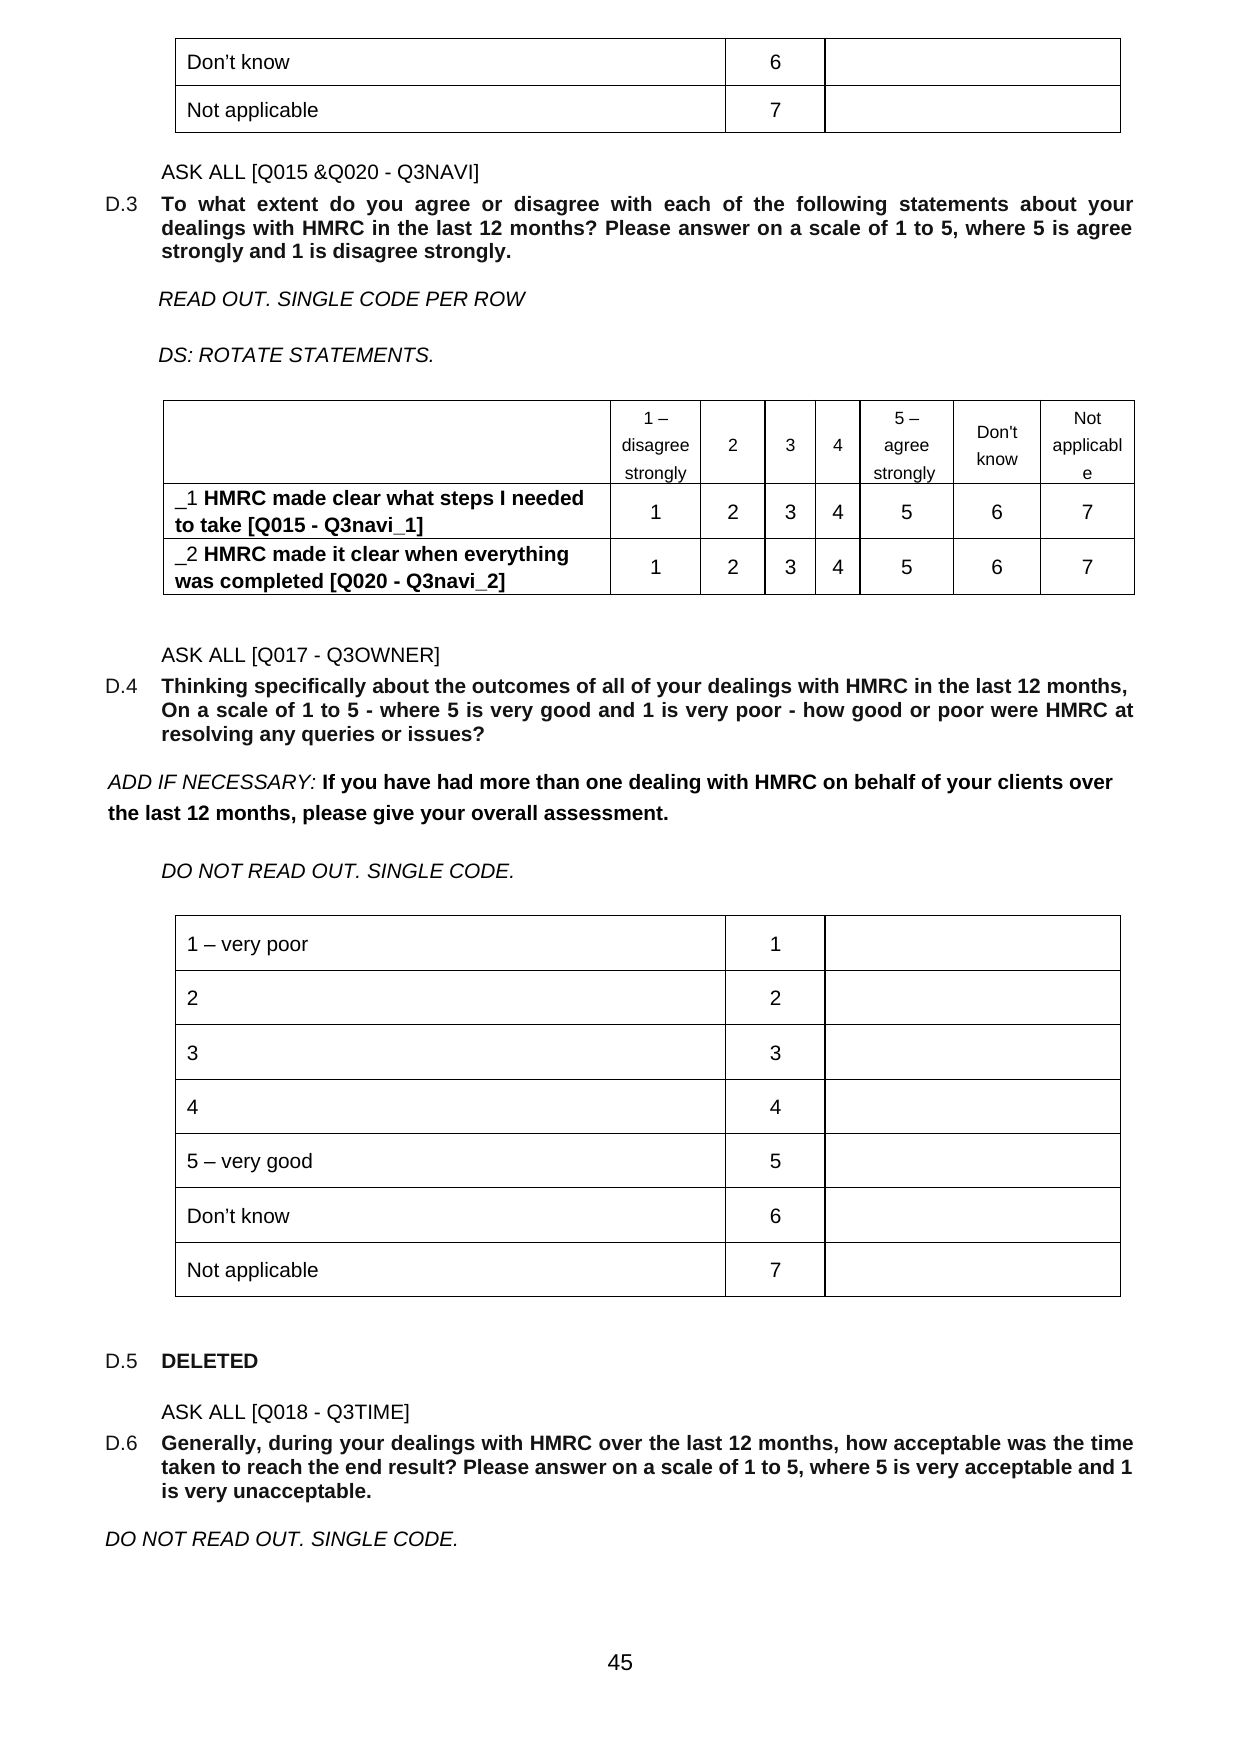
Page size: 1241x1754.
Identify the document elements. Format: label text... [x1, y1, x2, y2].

list Generally, during your dealings with HMRC over the last 12 months, how acceptable was the time taken to reach the end result? Please answer on a scale of 1 to 5, where 5 is very acceptable and 1 is very unacceptable. [105, 1431, 1135, 1503]
table_cell [826, 1134, 1120, 1187]
subtitle ASK ALL [Q018 - Q3time] [161, 1400, 1135, 1431]
table_cell 7 [1041, 539, 1134, 593]
table_cell 2 [176, 971, 725, 1024]
table_cell 4 [816, 484, 859, 538]
table_cell [826, 86, 1120, 132]
table_cell [826, 1025, 1120, 1078]
table_cell 5 [726, 1134, 824, 1187]
table_cell 3 [766, 484, 815, 538]
text DO NOT READ OUT. SINGLE CODE. [105, 1527, 1135, 1558]
table_header [826, 916, 1120, 970]
table_cell [826, 39, 1120, 85]
table_cell 1 [611, 539, 700, 593]
table_header 1 [726, 916, 824, 970]
table_cell 2 [701, 539, 764, 593]
table_cell 3 [766, 539, 815, 593]
table_cell 5 [861, 484, 953, 538]
table_cell 7 [1041, 484, 1134, 538]
table_cell 4 [726, 1080, 824, 1133]
table_header 1 – disagree strongly [611, 401, 700, 483]
table_cell 7 [726, 86, 824, 132]
table_cell Don’t know [176, 39, 725, 85]
table_header 4 [816, 401, 859, 483]
table_header Don't know [954, 401, 1040, 483]
subtitle ADD IF NECESSARY: If you have had more than one dealing with HMRC on behalf of your clients over the last 12 months, please give your overall assessment. [108, 770, 1135, 832]
table_cell 4 [816, 539, 859, 593]
table_cell [826, 971, 1120, 1024]
table_cell 4 [176, 1080, 725, 1133]
table_cell [826, 1080, 1120, 1133]
table_cell 3 [726, 1025, 824, 1078]
table_cell 6 [954, 484, 1040, 538]
table_cell 6 [726, 1188, 824, 1242]
table_header [164, 401, 610, 483]
table_header 1 – very poor [176, 916, 725, 970]
table_header Not applicable [1041, 401, 1134, 483]
subtitle Ds: rotate statements. [158, 343, 1135, 374]
table_cell Not applicable [176, 1243, 725, 1296]
list DELETED [105, 1349, 1135, 1373]
table_cell _2 HMRC made it clear when everything was completed [Q020 - Q3navi_2] [164, 539, 610, 593]
list To what extent do you agree or disagree with each of the following statements about your dealings with HMRC in the last 12 months? Please answer on a scale of 1 to 5, where 5 is agree strongly and 1 is disagree strongly. [105, 191, 1135, 263]
subtitle DO NOT READ OUT. SINGLE CODE. [161, 859, 1135, 890]
subtitle ask all [Q015 &Q020 - Q3navi] [161, 160, 1135, 191]
subtitle ASK ALL [Q017 - Q3owner] [161, 643, 1135, 674]
table_cell [826, 1188, 1120, 1242]
list Thinking specifically about the outcomes of all of your dealings with HMRC in the last 12 months, On a scale of 1 to 5 - where 5 is very good and 1 is very poor - how good or poor were HMRC at resolving any queries or issues? [105, 674, 1135, 746]
table_cell Don’t know [176, 1188, 725, 1242]
table_cell 2 [726, 971, 824, 1024]
table_cell 3 [176, 1025, 725, 1078]
table_cell [826, 1243, 1120, 1296]
table_cell 2 [701, 484, 764, 538]
table_header 2 [701, 401, 764, 483]
table_header 5 – agree strongly [861, 401, 953, 483]
table_cell Not applicable [176, 86, 725, 132]
table_cell _1 HMRC made clear what steps I needed to take [Q015 - Q3navi_1] [164, 484, 610, 538]
table_header 3 [766, 401, 815, 483]
table_cell 5 – very good [176, 1134, 725, 1187]
table_cell 1 [611, 484, 700, 538]
table_cell 6 [726, 39, 824, 85]
table_cell 5 [861, 539, 953, 593]
subtitle read out. single code per row [158, 287, 1135, 318]
table_cell 6 [954, 539, 1040, 593]
table_cell 7 [726, 1243, 824, 1296]
